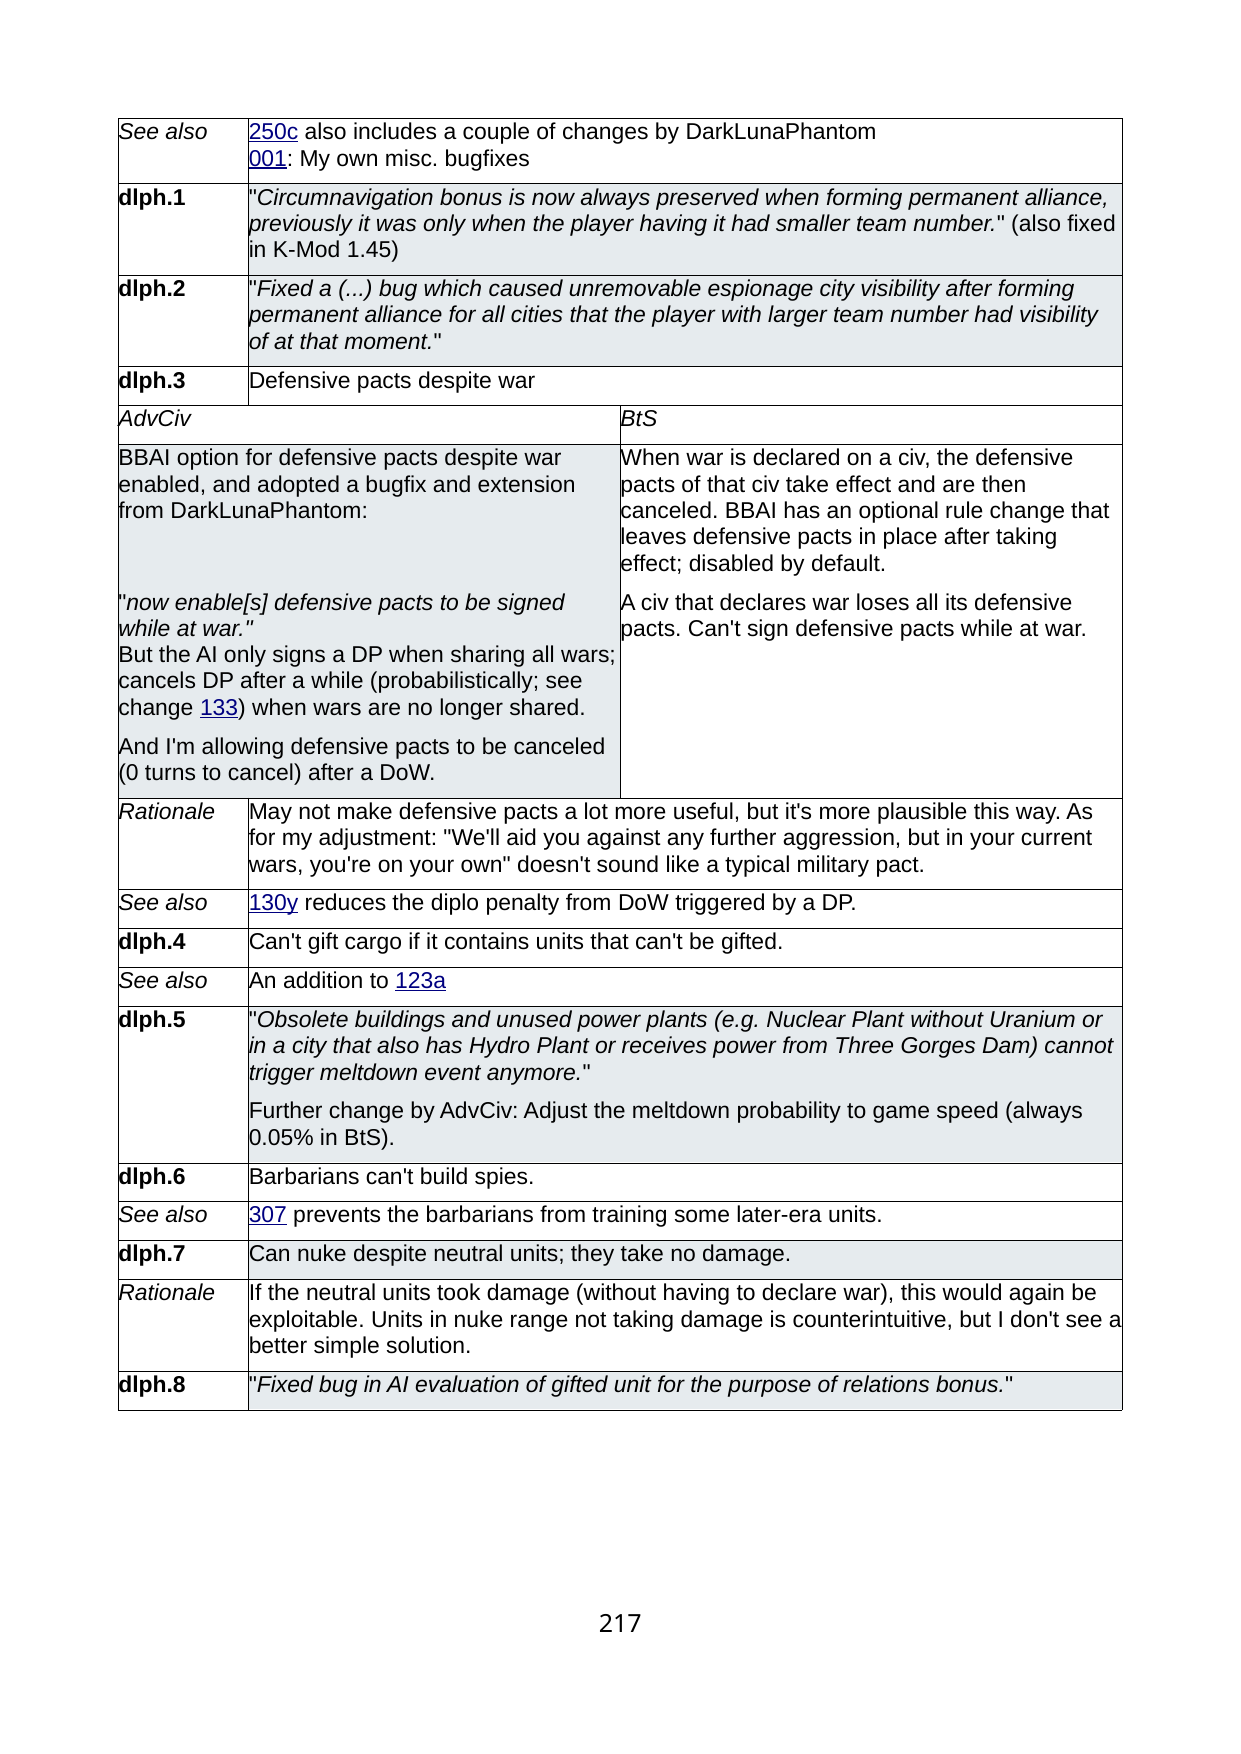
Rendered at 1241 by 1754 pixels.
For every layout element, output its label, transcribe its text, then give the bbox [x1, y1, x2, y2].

table_cell "Fixed bug in AI evaluation of gifted unit for the purpose of relations bonus." [249, 1372, 1122, 1409]
table_cell Defensive pacts despite war [249, 367, 1122, 405]
table_cell AdvCiv [119, 406, 620, 444]
table_cell See also [119, 890, 248, 928]
table_cell Can nuke despite neutral units; they take no damage. [249, 1241, 1122, 1279]
table_cell "Obsolete buildings and unused power plants (e.g. Nuclear Plant without Uranium or in a city that also has Hydro Plant or receives power from Three Gorges Dam) cannot trigger meltdown event anymore." Further change by AdvCiv: Adjust the meltdown probability to game speed (always 0.05% in BtS). [249, 1007, 1122, 1162]
table_cell dlph.2 [119, 276, 248, 366]
table_cell 307 prevents the barbarians from training some later-era units. [249, 1202, 1122, 1240]
table_cell Rationale [119, 799, 248, 889]
table_cell If the neutral units took damage (without having to declare war), this would again be exploitable. Units in nuke range not taking damage is counterintuitive, but I don't see a better simple solution. [249, 1280, 1122, 1371]
table_cell Barbarians can't build spies. [249, 1164, 1122, 1201]
table_cell Rationale [119, 1280, 248, 1371]
table_cell dlph.1 [119, 184, 248, 275]
table_cell dlph.6 [119, 1164, 248, 1201]
table_cell 130y reduces the diplo penalty from DoW triggered by a DP. [249, 890, 1122, 928]
table_cell "Fixed a (...) bug which caused unremovable espionage city visibility after forming permanent alliance for all cities that the player with larger team number had visibility of at that moment." [249, 276, 1122, 366]
table_cell When war is declared on a civ, the defensive pacts of that civ take effect and are then canceled. BBAI has an optional rule change that leaves defensive pacts in place after taking effect; disabled by default. A civ that declares war loses all its defensive pacts. Can't sign defensive pacts while at war. [621, 445, 1122, 798]
table_cell See also [119, 968, 248, 1006]
table_cell BBAI option for defensive pacts despite war enabled, and adopted a bugfix and extension from DarkLunaPhantom: "now enable[s] defensive pacts to be signed while at war." But the AI only signs a DP when sharing all wars; cancels DP after a while (probabilistically; see change 133) when wars are no longer shared. And I'm allowing defensive pacts to be canceled (0 turns to cancel) after a DoW. [119, 445, 620, 798]
table_cell dlph.8 [119, 1372, 248, 1409]
table_cell 250c also includes a couple of changes by DarkLunaPhantom 001: My own misc. bugfixes [249, 119, 1122, 183]
table_cell May not make defensive pacts a lot more useful, but it's more plausible this way. As for my adjustment: "We'll aid you against any further aggression, but in your current wars, you're on your own" doesn't sound like a typical military pact. [249, 799, 1122, 889]
table_cell Can't gift cargo if it contains units that can't be gifted. [249, 929, 1122, 967]
table_cell See also [119, 119, 248, 183]
table_cell dlph.7 [119, 1241, 248, 1279]
table_cell dlph.5 [119, 1007, 248, 1162]
table_cell dlph.4 [119, 929, 248, 967]
table_cell dlph.3 [119, 367, 248, 405]
table_cell See also [119, 1202, 248, 1240]
table_cell An addition to 123a [249, 968, 1122, 1006]
table_cell BtS [621, 406, 1122, 444]
table_cell "Circumnavigation bonus is now always preserved when forming permanent alliance, previously it was only when the player having it had smaller team number." (also fixed in K-Mod 1.45) [249, 184, 1122, 275]
